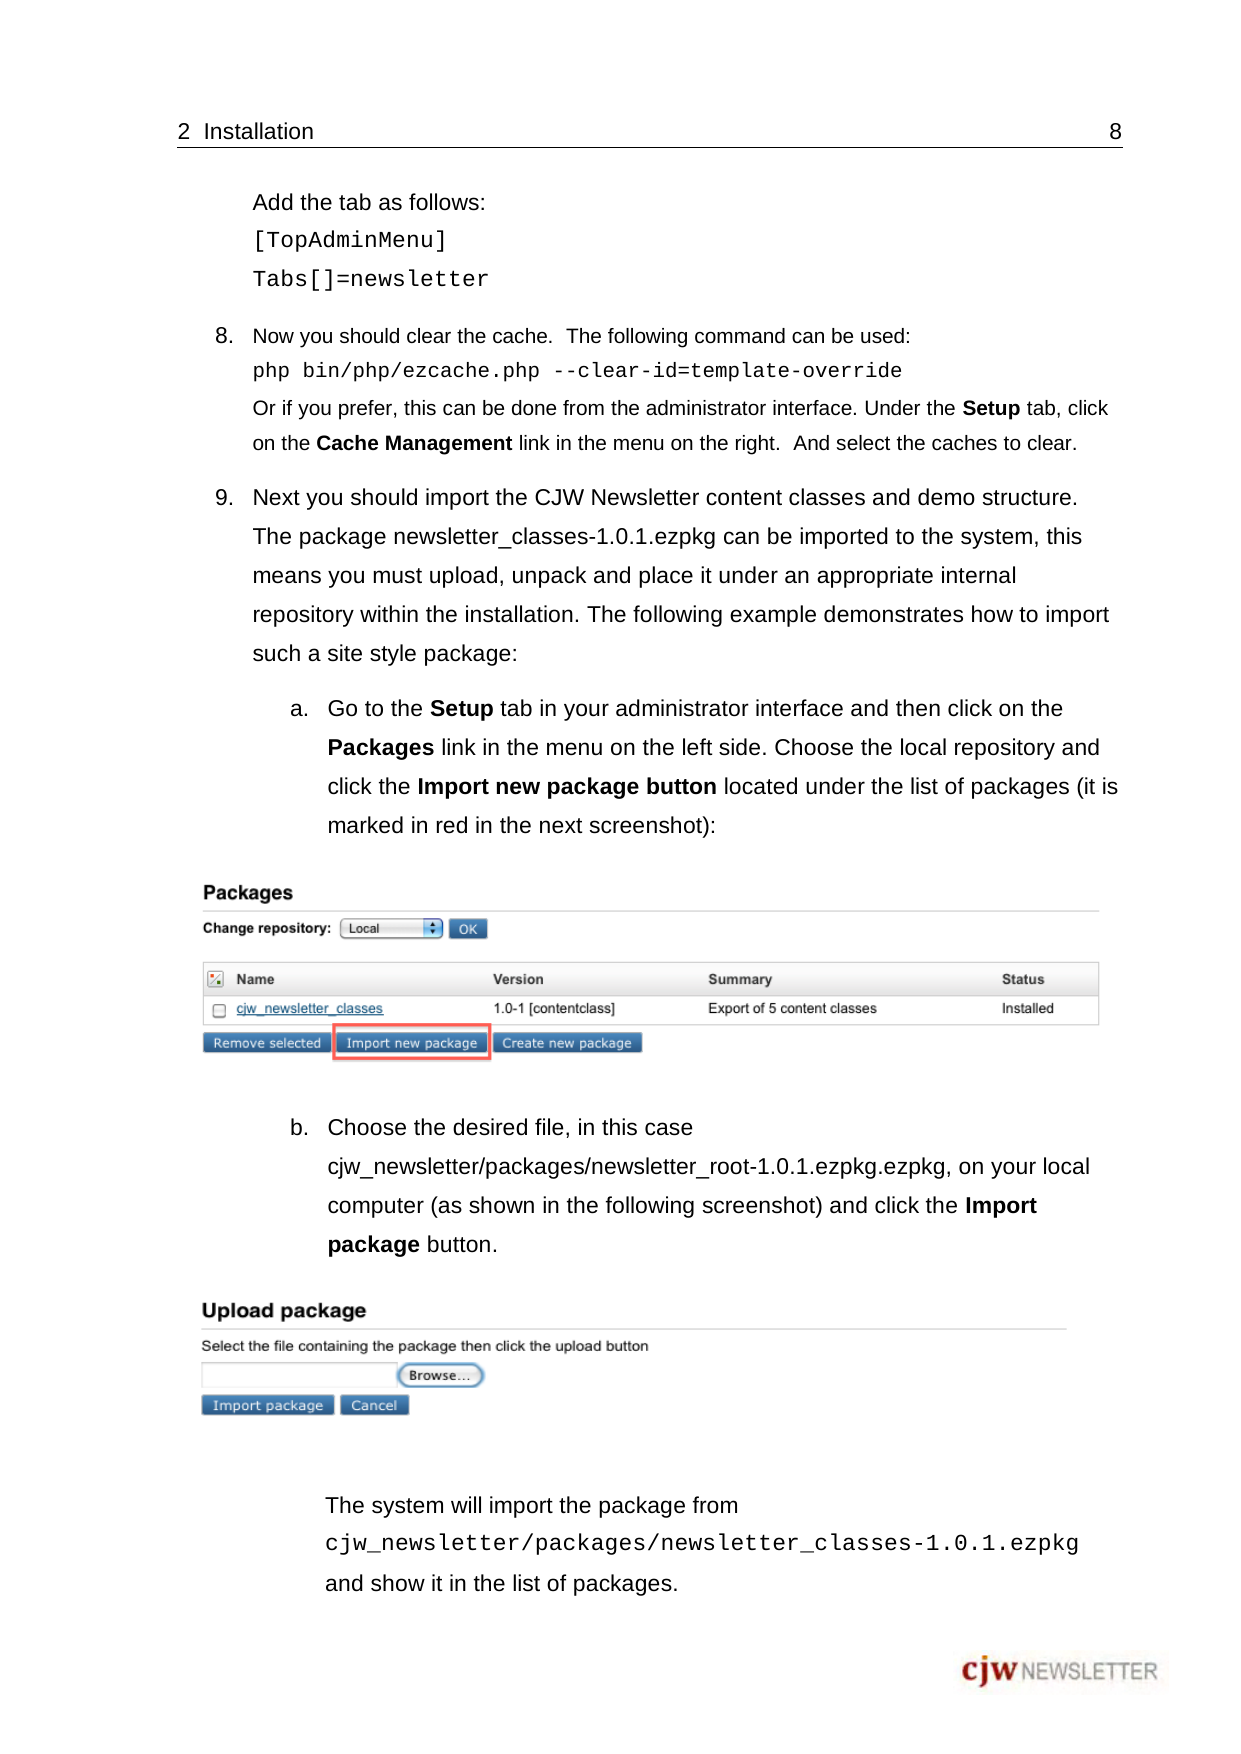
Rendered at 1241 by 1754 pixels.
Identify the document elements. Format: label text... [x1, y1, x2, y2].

list Choose the desired file, in this case cjw_newsletter/packages/newsletter_root-1.0.1.ezpkg.ezpkg, on your local computer (as shown in the following screenshot) and click the Import package button. [290, 1114, 1122, 1258]
picture [953, 1650, 1170, 1695]
list Now you should clear the cache. The following command can be used: php bin/php/ezcache.php --clear-id=template-override Or if you prefer, this can be done from the administrator interface. Under the Setup tab, click on the Cache Management link in the menu on the right. And select the caches to clear. [215, 322, 1122, 455]
picture [193, 877, 1107, 1070]
list Add the tab as follows: [TopAdminMenu] Tabs[]=newsletter [215, 189, 1122, 293]
text The system will import the package from cjw_newsletter/packages/newsletter_classes-1.0.1.ezpkg and show it in the list of packages. [325, 1493, 1122, 1597]
list Go to the Setup tab in your administrator interface and then click on the Packages link in the menu on the left side. Choose the local repository and click the Import new package button located under the list of packages (it is marked in red in the next screenshot): [290, 696, 1122, 839]
list Next you should import the CJW Newsletter content classes and demo structure. The package newsletter_classes-1.0.1.ezpkg can be imported to the system, this means you must upload, unpack and place it under an appropriate internal repository within the installation. The following example demonstrates how to import such a site style package: [215, 484, 1122, 666]
picture [193, 1296, 1067, 1437]
